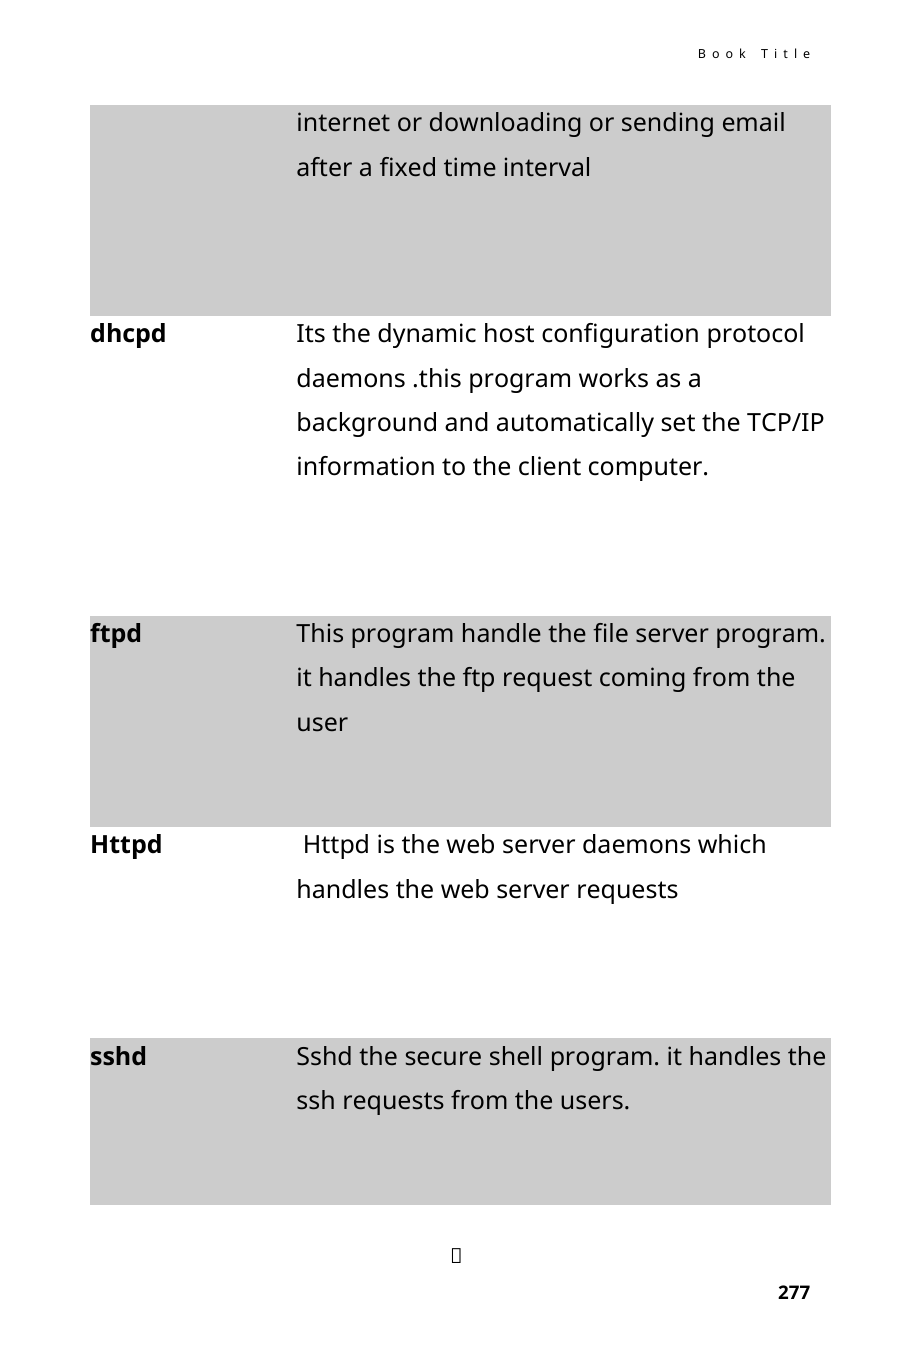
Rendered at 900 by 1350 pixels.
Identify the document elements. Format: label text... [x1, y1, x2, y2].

table_cell sshd [90, 1038, 296, 1205]
table_cell dhcpd [90, 316, 296, 616]
table_cell internet or downloading or sending email after a fixed time interval [296, 105, 831, 316]
table_cell Httpd is the web server daemons which handles the web server requests [296, 827, 831, 1038]
table_cell ftpd [90, 616, 296, 827]
table_cell Httpd [90, 827, 296, 1038]
table_cell This program handle the file server program. it handles the ftp request coming from the user [296, 616, 831, 827]
table_cell [90, 105, 296, 316]
table_cell Sshd the secure shell program. it handles the ssh requests from the users. [296, 1038, 831, 1205]
table_cell Its the dynamic host configuration protocol daemons .this program works as a background and automatically set the TCP/IP information to the client computer. [296, 316, 831, 616]
